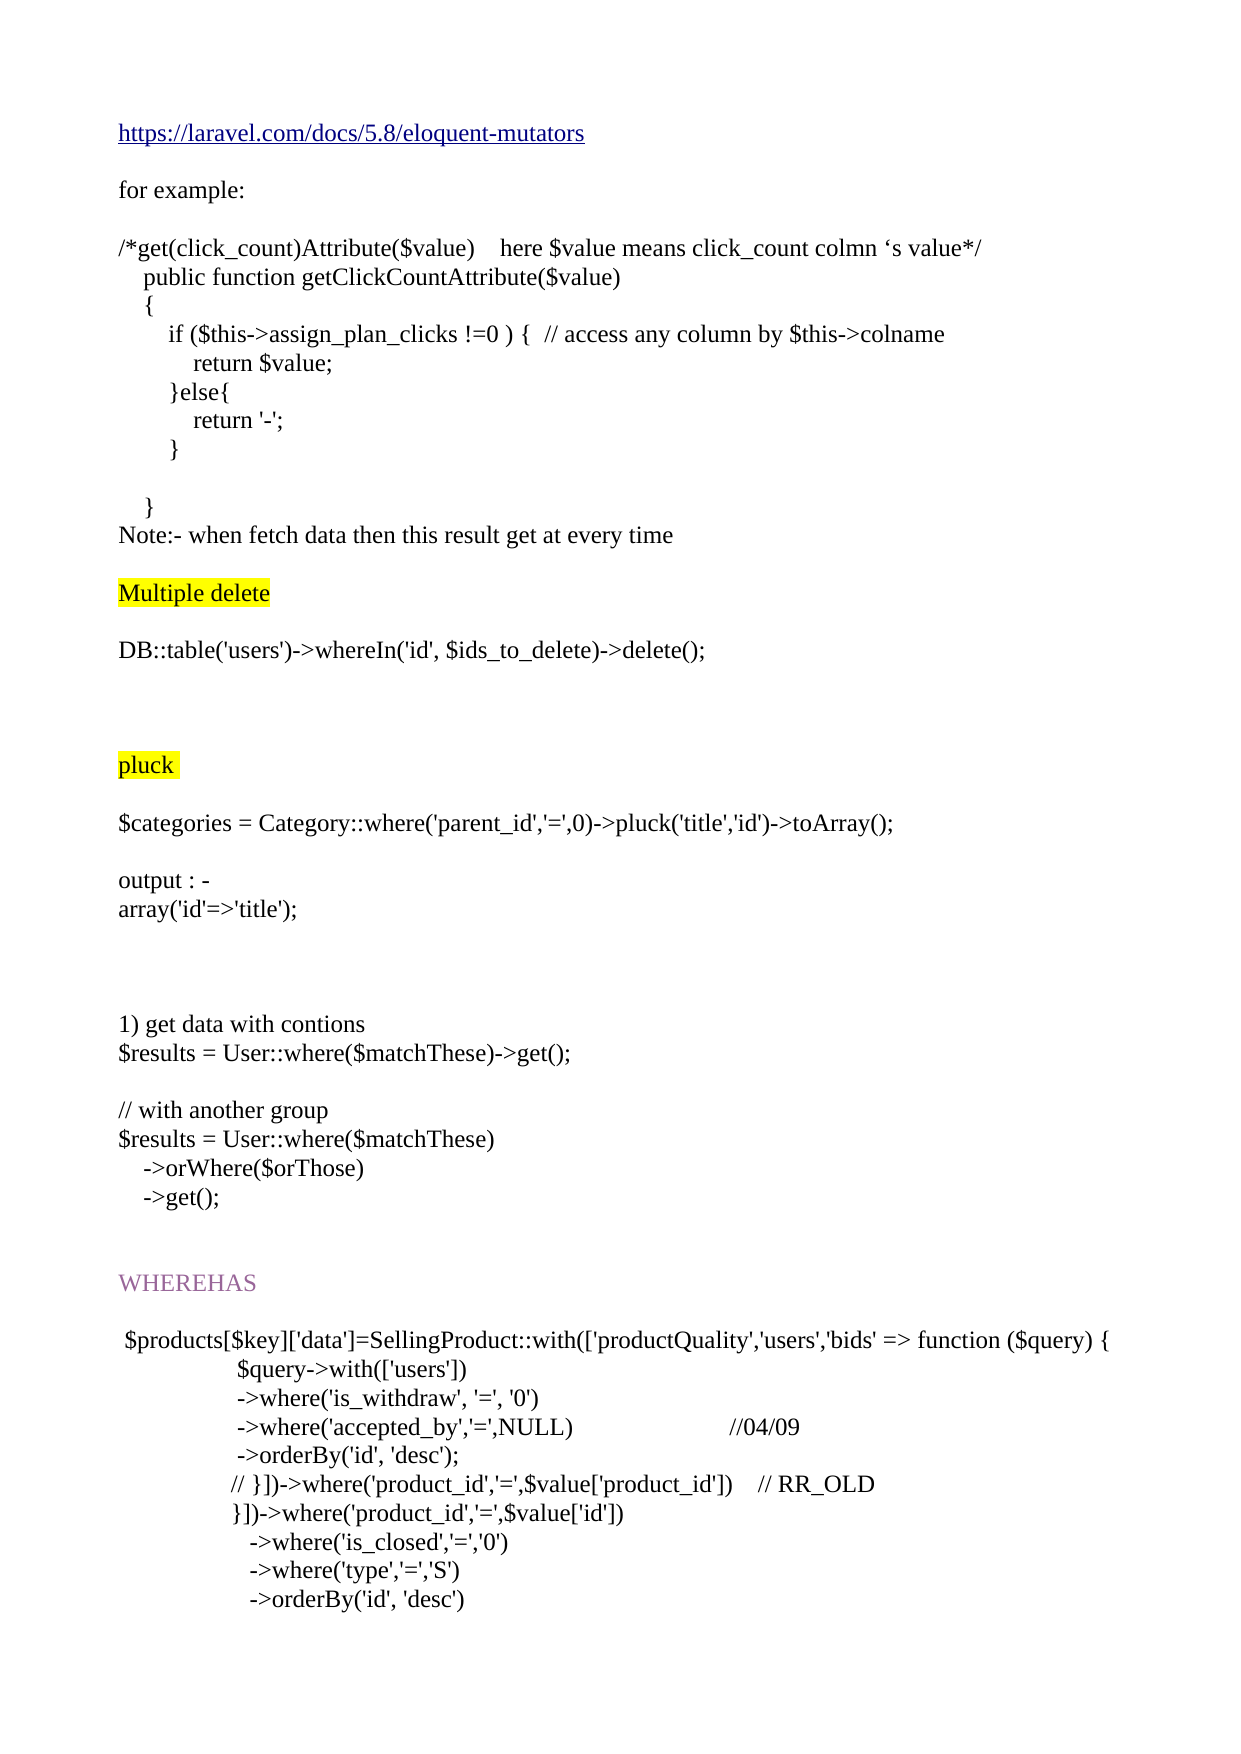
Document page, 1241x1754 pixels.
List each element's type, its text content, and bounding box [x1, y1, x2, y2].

text 1) get data with contions [118, 1009, 1122, 1038]
text Note:- when fetch data then this result get at every time [118, 521, 1122, 549]
text array('id'=>'title'); [118, 894, 1122, 923]
text $products[$key]['data']=SellingProduct::with(['productQuality','users','bids' => function ($query) { [118, 1326, 1122, 1354]
text return '-'; [118, 406, 1122, 434]
text pluck [118, 751, 1122, 779]
text WHEREHAS [118, 1268, 1122, 1297]
text $results = User::where($matchThese) [118, 1124, 1122, 1153]
text ->orderBy('id', 'desc'); [118, 1441, 1122, 1469]
text } [118, 434, 1122, 463]
text { [118, 291, 1122, 319]
text https://laravel.com/docs/5.8/eloquent-mutators [118, 118, 1122, 147]
text DB::table('users')->whereIn('id', $ids_to_delete)->delete(); [118, 636, 1122, 664]
text ->orderBy('id', 'desc') [118, 1584, 1122, 1613]
text return $value; [118, 348, 1122, 377]
text }])->where('product_id','=',$value['id']) [118, 1498, 1122, 1527]
text }else{ [118, 377, 1122, 406]
text ->where('type','=','S') [118, 1556, 1122, 1584]
text /*get(click_count)Attribute($value) here $value means click_count colmn ‘s value*/ [118, 233, 1122, 262]
text public function getClickCountAttribute($value) [118, 262, 1122, 291]
text ->orWhere($orThose) [118, 1153, 1122, 1182]
text Multiple delete [118, 578, 1122, 607]
text ->where('accepted_by','=',NULL) //04/09 [118, 1412, 1122, 1441]
text // with another group [118, 1096, 1122, 1124]
text for example: [118, 176, 1122, 204]
text $categories = Category::where('parent_id','=',0)->pluck('title','id')->toArray(); [118, 808, 1122, 837]
text } [118, 492, 1122, 521]
text // }])->where('product_id','=',$value['product_id']) // RR_OLD [118, 1469, 1122, 1498]
text ->get(); [118, 1182, 1122, 1211]
text output : - [118, 866, 1122, 894]
text $query->with(['users']) [118, 1354, 1122, 1383]
text if ($this->assign_plan_clicks !=0 ) { // access any column by $this->colname [118, 319, 1122, 348]
text $results = User::where($matchThese)->get(); [118, 1038, 1122, 1067]
text ->where('is_withdraw', '=', '0') [118, 1383, 1122, 1412]
text ->where('is_closed','=','0') [118, 1527, 1122, 1556]
